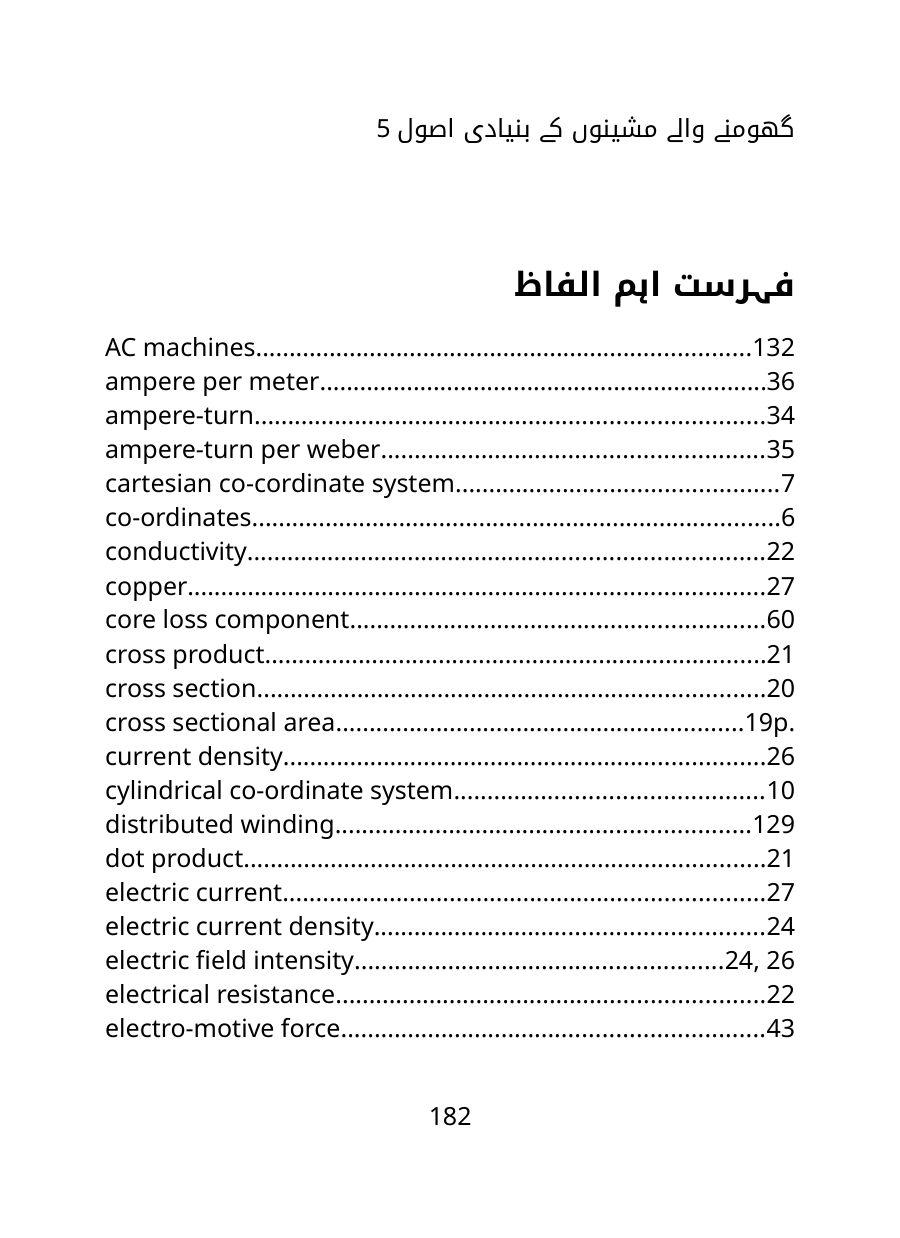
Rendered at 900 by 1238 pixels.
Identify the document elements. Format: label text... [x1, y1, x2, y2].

text ampere per meter 36 [105, 364, 795, 398]
text co-ordinates 6 [105, 500, 795, 534]
text distributed winding 129 [105, 807, 795, 841]
text conductivity 22 [105, 534, 795, 568]
text ampere-turn 34 [105, 398, 795, 432]
text electric current density 24 [105, 909, 795, 943]
text cross sectional area 19p. [105, 704, 795, 738]
text current density 26 [105, 738, 795, 772]
text electro-motive force 43 [105, 1011, 795, 1045]
text AC machines 132 [105, 330, 795, 364]
subtitle فہرست اہم الفاظ [105, 254, 795, 317]
text dot product 21 [105, 841, 795, 875]
text core loss component 60 [105, 602, 795, 636]
text electric field intensity 24, 26 [105, 943, 795, 977]
text ampere-turn per weber 35 [105, 432, 795, 466]
text electrical resistance 22 [105, 977, 795, 1011]
text cylindrical co-ordinate system 10 [105, 772, 795, 807]
text cross product 21 [105, 636, 795, 670]
text electric current 27 [105, 875, 795, 909]
text cross section 20 [105, 670, 795, 704]
text copper 27 [105, 568, 795, 602]
text cartesian co-cordinate system 7 [105, 466, 795, 500]
